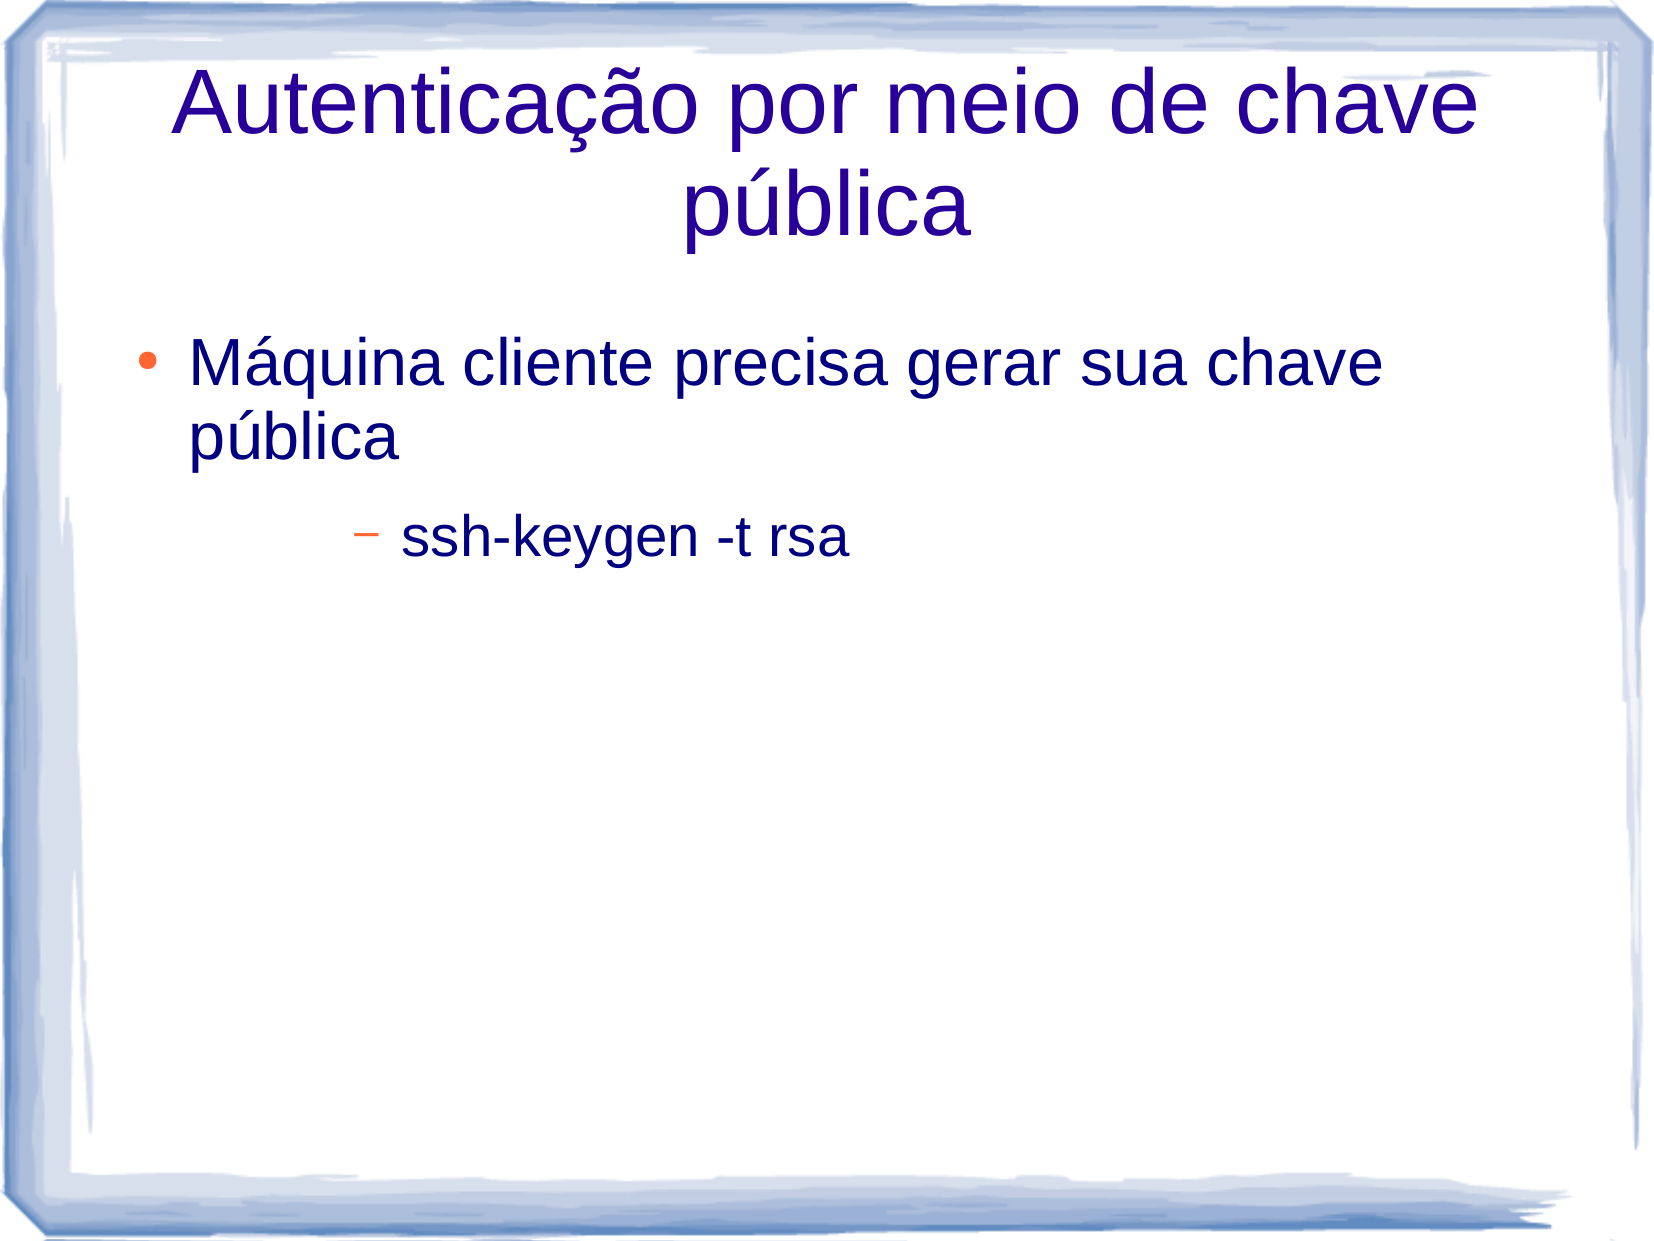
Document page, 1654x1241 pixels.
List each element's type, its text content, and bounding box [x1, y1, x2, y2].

title Autenticação por meio de chave pública [82, 49, 1571, 257]
picture [0, 0, 1654, 1241]
list Máquina cliente precisa gerar sua chave pública ssh-keygen -t rsa [118, 324, 1571, 1045]
